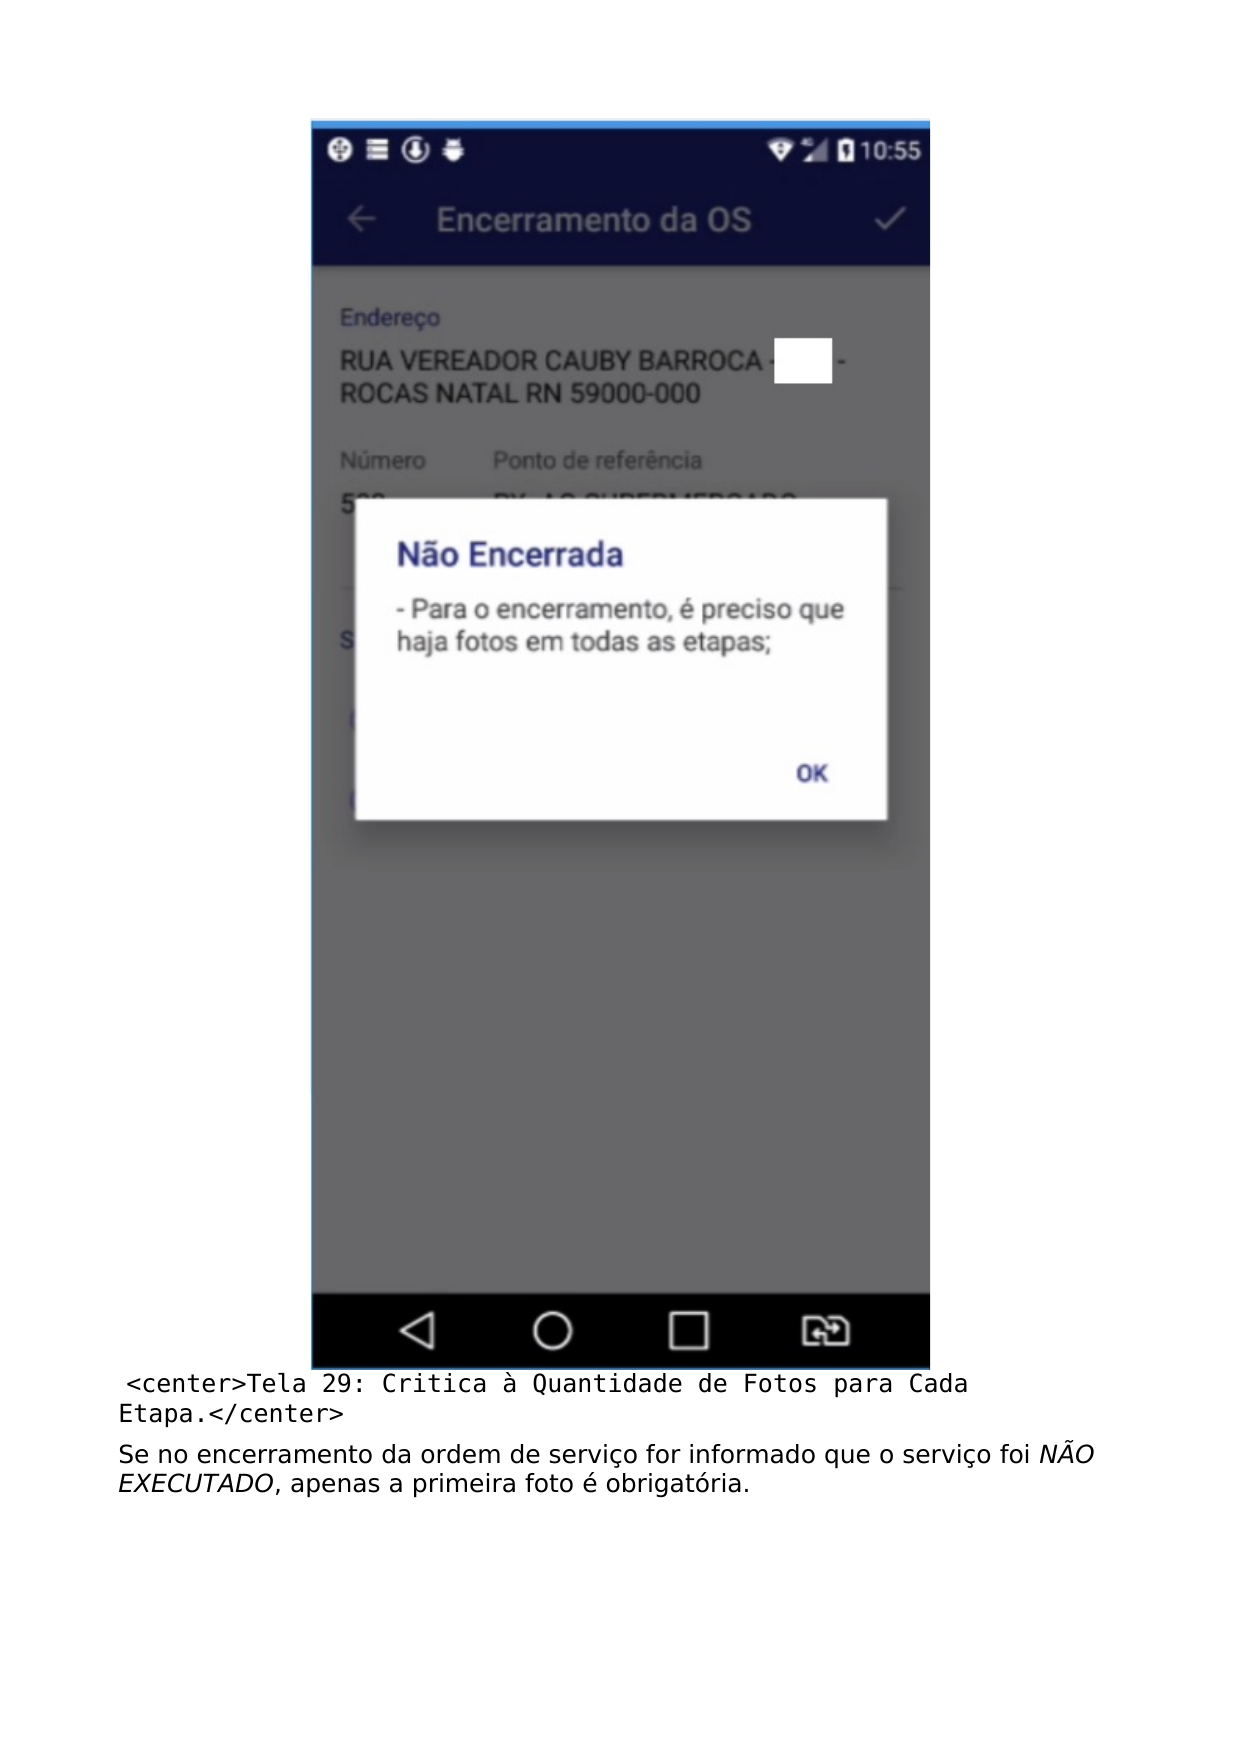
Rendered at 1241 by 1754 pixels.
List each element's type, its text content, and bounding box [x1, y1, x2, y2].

text <center>Tela 29: Critica à Quantidade de Fotos para Cada Etapa.</center> [118, 1370, 1122, 1428]
text Se no encerramento da ordem de serviço for informado que o serviço foi NÃO EXECUTADO, apenas a primeira foto é obrigatória. [118, 1441, 1122, 1499]
picture [310, 118, 931, 1370]
